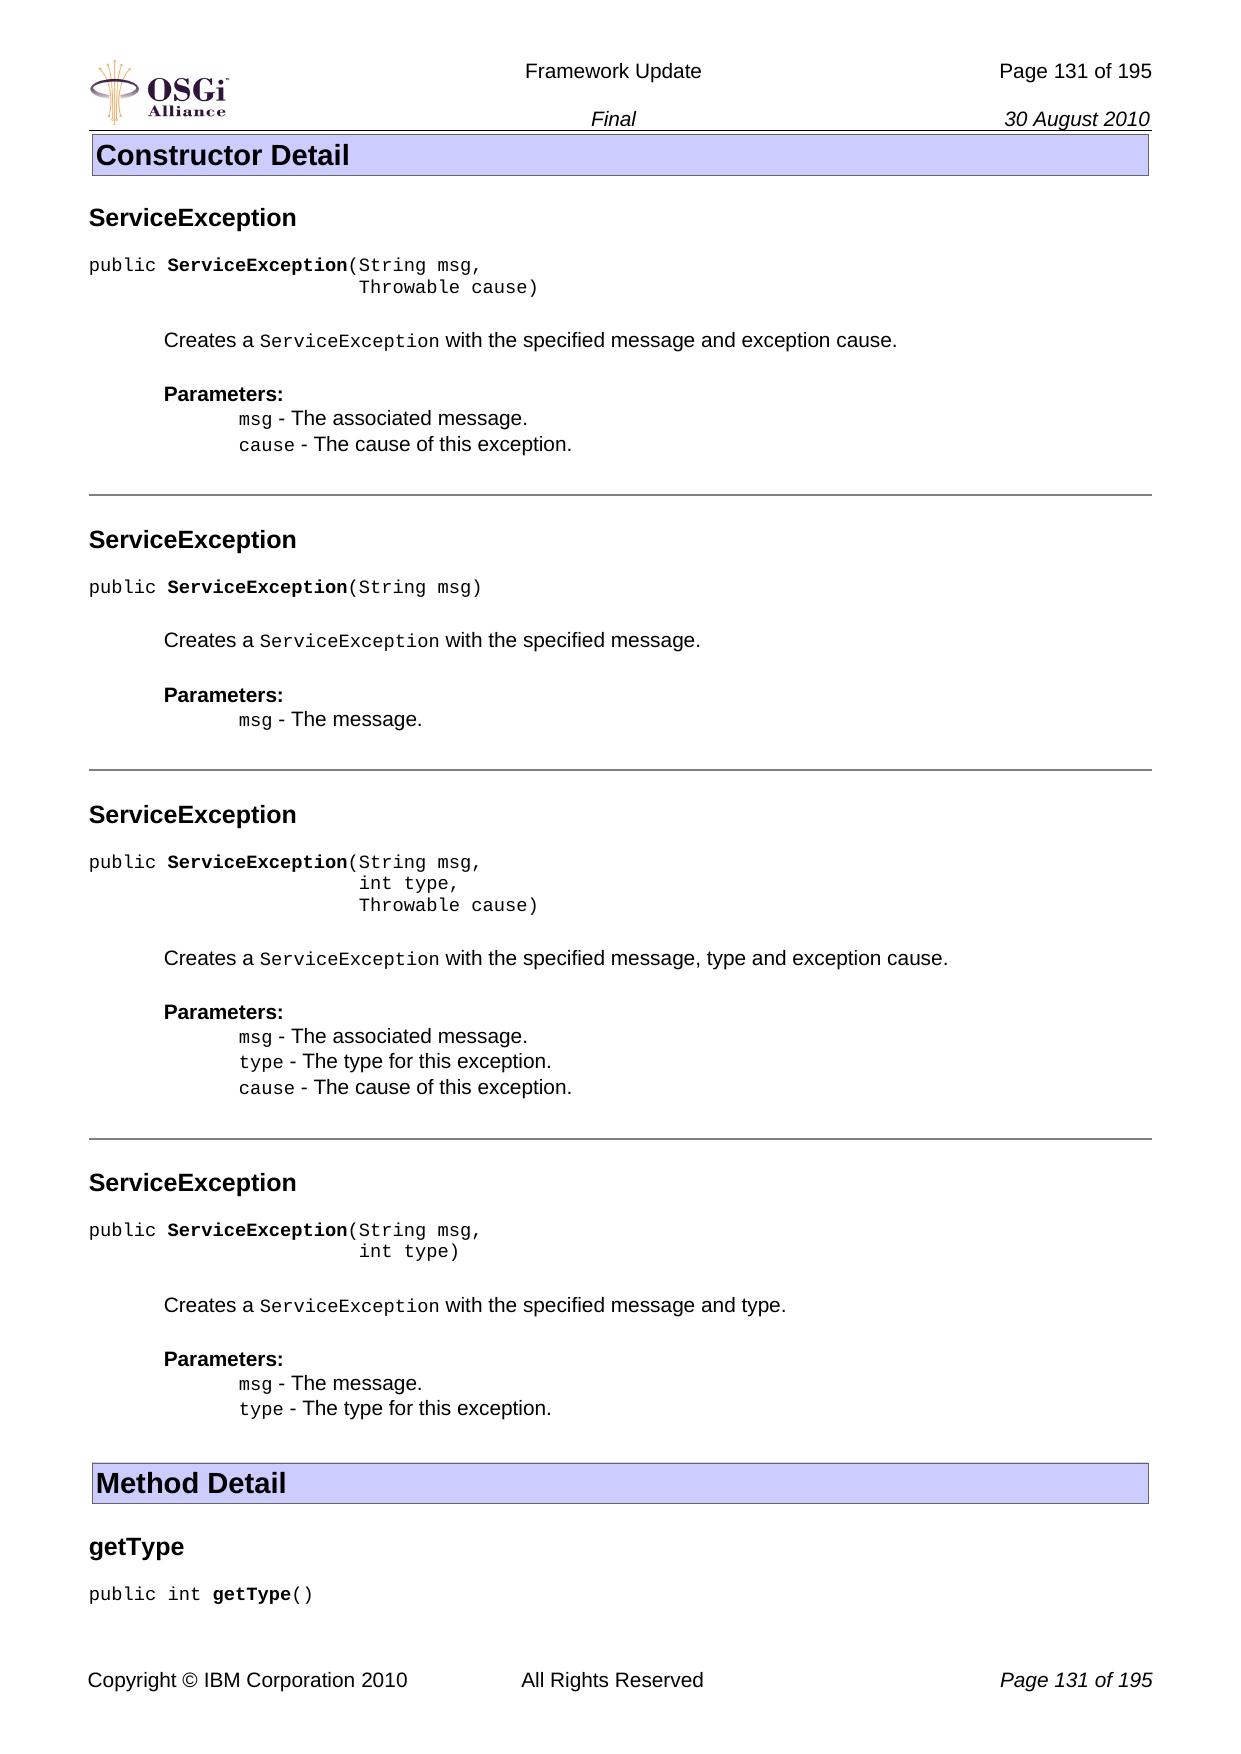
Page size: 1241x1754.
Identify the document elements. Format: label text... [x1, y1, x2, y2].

text public int getType() [88, 1584, 1152, 1606]
text type - The type for this exception. [238, 1396, 1152, 1421]
text Parameters: [163, 1347, 1152, 1371]
text public ServiceException(String msg, Throwable cause) [88, 256, 1152, 299]
text msg - The message. [238, 1371, 1152, 1396]
subtitle getType [88, 1532, 1152, 1560]
text Parameters: [163, 382, 1152, 406]
picture [90, 60, 230, 125]
text msg - The associated message. [238, 406, 1152, 431]
text public ServiceException(String msg, int type, Throwable cause) [88, 853, 1152, 917]
text Parameters: [163, 682, 1152, 706]
text Creates a ServiceException with the specified message and type. [163, 1292, 1152, 1318]
subtitle ServiceException [88, 800, 1152, 829]
text Creates a ServiceException with the specified message, type and exception cause. [163, 946, 1152, 971]
text msg - The message. [238, 706, 1152, 732]
subtitle ServiceException [88, 1168, 1152, 1197]
text Parameters: [163, 1000, 1152, 1024]
text public ServiceException(String msg, int type) [88, 1221, 1152, 1263]
text msg - The associated message. [238, 1024, 1152, 1049]
text type - The type for this exception. [238, 1049, 1152, 1074]
subtitle ServiceException [88, 525, 1152, 553]
text public ServiceException(String msg) [88, 578, 1152, 599]
text Creates a ServiceException with the specified message and exception cause. [163, 328, 1152, 353]
text Creates a ServiceException with the specified message. [163, 628, 1152, 653]
subtitle Method Detail [93, 1464, 1148, 1503]
subtitle ServiceException [88, 203, 1152, 232]
text cause - The cause of this exception. [238, 1074, 1152, 1100]
subtitle Constructor Detail [93, 135, 1148, 175]
text cause - The cause of this exception. [238, 431, 1152, 457]
